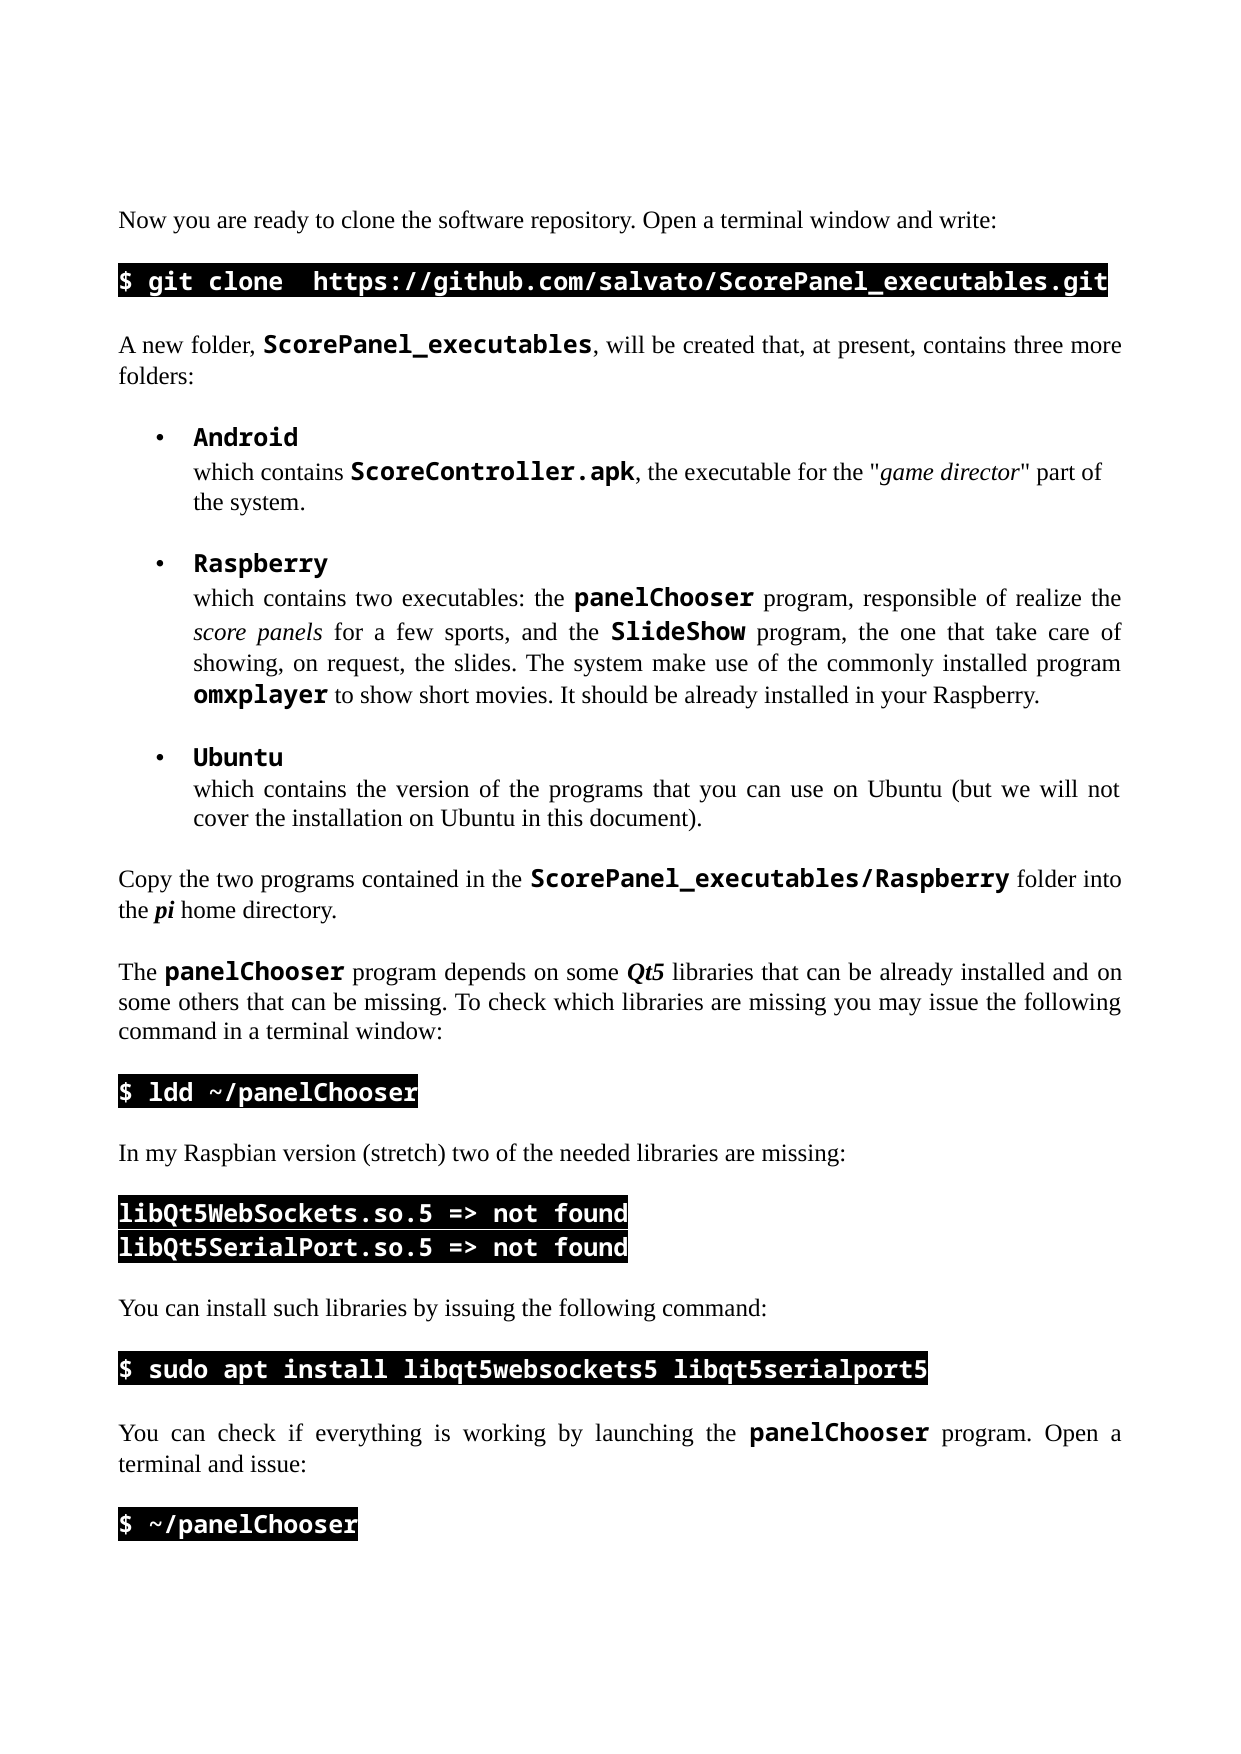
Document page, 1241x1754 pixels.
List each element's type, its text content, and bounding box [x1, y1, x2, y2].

text Now you are ready to clone the software repository. Open a terminal window and write: [118, 205, 1122, 234]
text A new folder, ScorePanel_executables, will be created that, at present, contains three more folders: [118, 327, 1122, 390]
text You can install such libraries by issuing the following command: [118, 1293, 1122, 1322]
text In my Raspbian version (stretch) two of the needed libraries are missing: [118, 1138, 1122, 1167]
list Ubuntu which contains the version of the programs that you can use on Ubuntu (but we will not cover the installation on Ubuntu in this document). [156, 740, 1122, 832]
text libQt5SerialPort.so.5 => not found [118, 1229, 1122, 1263]
text Copy the two programs contained in the ScorePanel_executables/Raspberry folder into the pi home directory. [118, 861, 1122, 924]
text libQt5WebSockets.so.5 => not found [118, 1195, 1122, 1229]
text $ git clone https://github.com/salvato/ScorePanel_executables.git [118, 263, 1122, 297]
list Android which contains ScoreController.apk, the executable for the "game director" part of the system. [156, 419, 1122, 516]
list Raspberry which contains two executables: the panelChooser program, responsible of realize the score panels for a few sports, and the SlideShow program, the one that take care of showing, on request, the slides. The system make use of the commonly installed program omxplayer to show short movies. It should be already installed in your Raspberry. [156, 546, 1122, 711]
text $ ~/panelChooser [118, 1507, 1122, 1541]
text The panelChooser program depends on some Qt5 libraries that can be already installed and on some others that can be missing. To check which libraries are missing you may issue the following command in a terminal window: [118, 953, 1122, 1045]
text You can check if everything is working by launching the panelChooser program. Open a terminal and issue: [118, 1415, 1122, 1478]
text $ sudo apt install libqt5websockets5 libqt5serialport5 [118, 1351, 1122, 1385]
text $ ldd ~/panelChooser [118, 1074, 1122, 1108]
